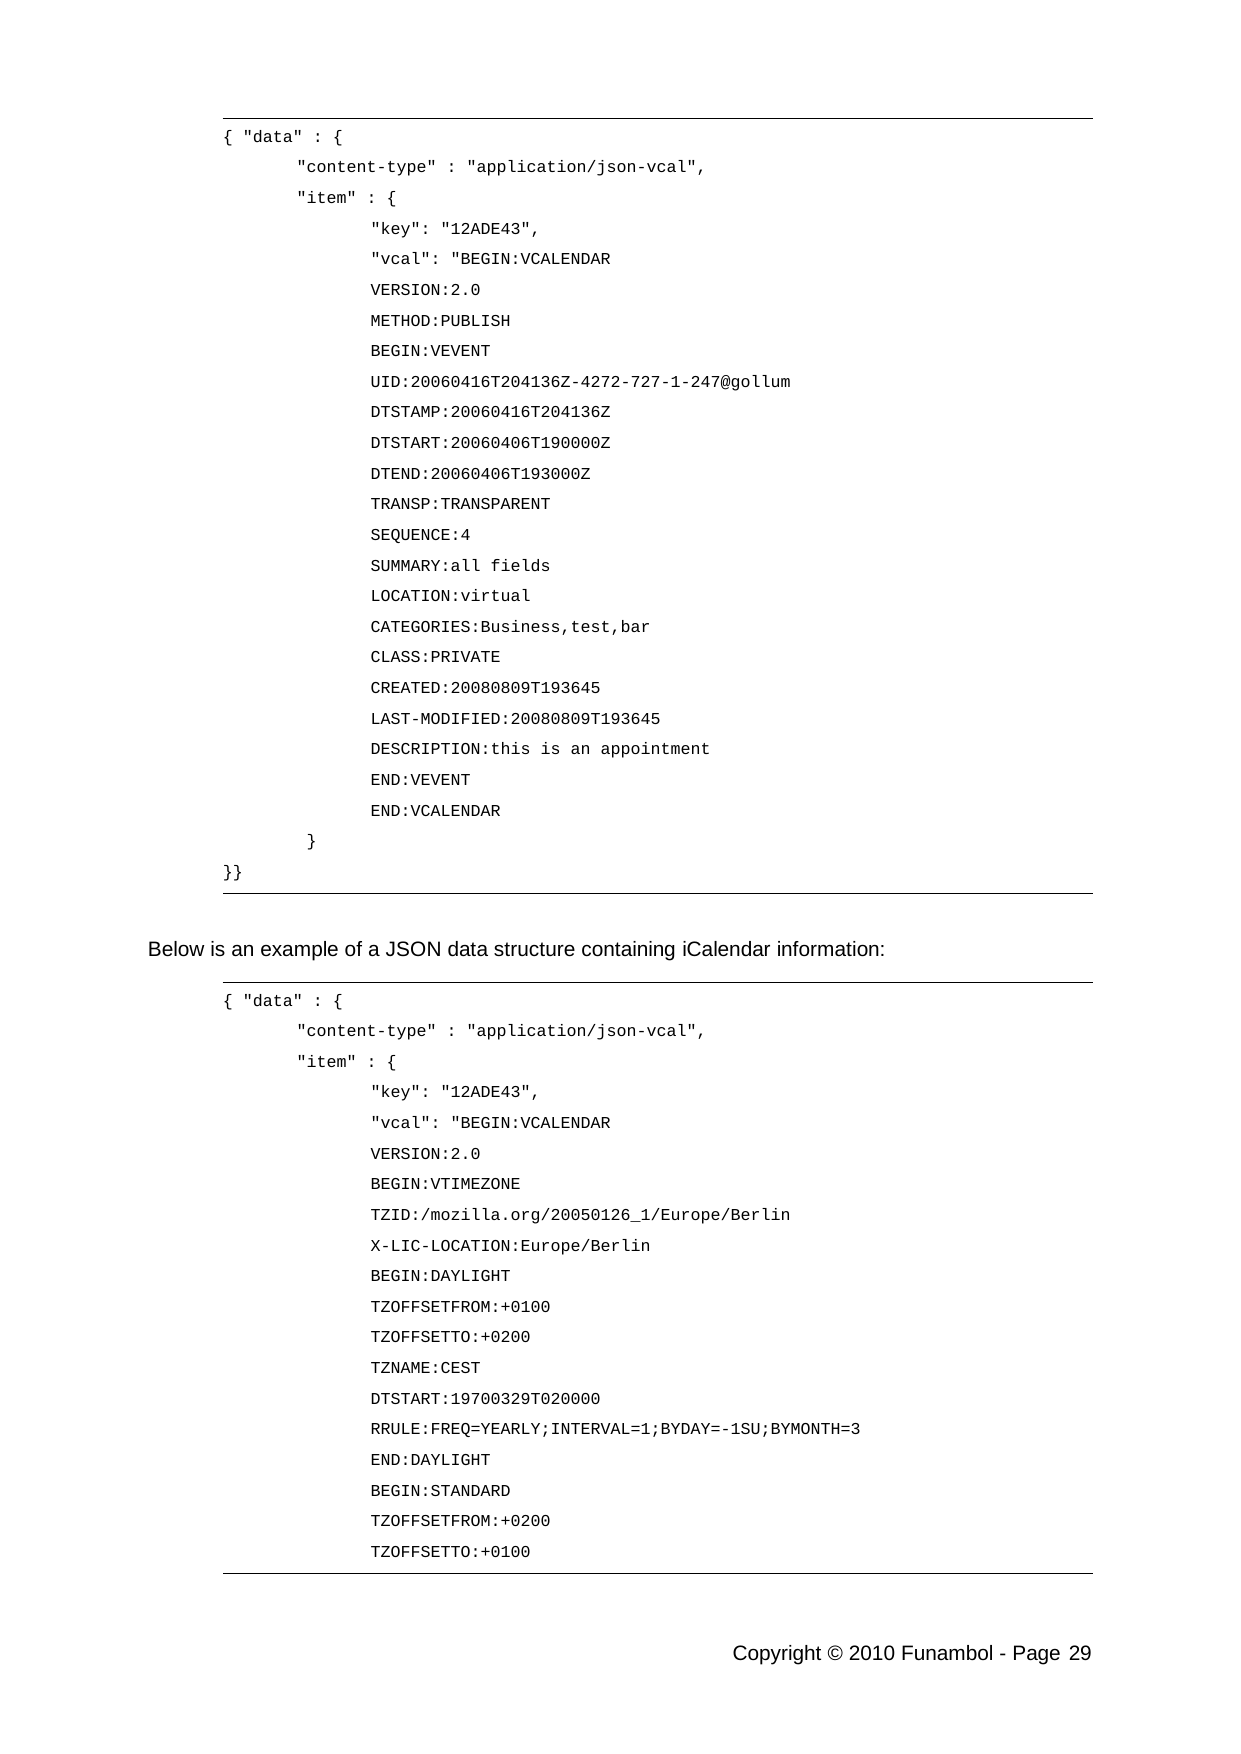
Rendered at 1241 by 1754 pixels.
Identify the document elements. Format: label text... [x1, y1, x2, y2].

text TZOFFSETFROM:+0200 [223, 1502, 1093, 1532]
text TZID:/mozilla.org/20050126_1/Europe/Berlin [223, 1196, 1093, 1225]
text END:VCALENDAR [223, 792, 1093, 821]
text RRULE:FREQ=YEARLY;INTERVAL=1;BYDAY=-1SU;BYMONTH=3 [223, 1411, 1093, 1440]
text VERSION:2.0 [223, 271, 1093, 300]
text { "data" : { [223, 119, 1093, 147]
text BEGIN:VTIMEZONE [223, 1166, 1093, 1195]
text "content-type" : "application/json-vcal", [223, 149, 1093, 178]
list }} [223, 853, 1093, 893]
text TZOFFSETTO:+0200 [223, 1319, 1093, 1348]
text TZNAME:CEST [223, 1349, 1093, 1378]
text TZOFFSETFROM:+0100 [223, 1288, 1093, 1317]
text TZOFFSETTO:+0100 [223, 1533, 1093, 1573]
text } [223, 822, 1093, 852]
text DTSTART:19700329T020000 [223, 1380, 1093, 1409]
text SEQUENCE:4 [223, 516, 1093, 545]
text UID:20060416T204136Z-4272-727-1-247@gollum [223, 363, 1093, 392]
text SUMMARY:all fields [223, 547, 1093, 576]
text "content-type" : "application/json-vcal", [223, 1012, 1093, 1042]
text DTSTAMP:20060416T204136Z [223, 394, 1093, 423]
text { "data" : { [223, 983, 1093, 1011]
text "key": "12ADE43", [223, 1074, 1093, 1103]
text DESCRIPTION:this is an appointment [223, 731, 1093, 760]
text DTSTART:20060406T190000Z [223, 424, 1093, 453]
text "key": "12ADE43", [223, 210, 1093, 239]
text END:DAYLIGHT [223, 1441, 1093, 1470]
text TRANSP:TRANSPARENT [223, 486, 1093, 515]
text "item" : { [223, 1043, 1093, 1072]
text CREATED:20080809T193645 [223, 669, 1093, 698]
text "vcal": "BEGIN:VCALENDAR [223, 241, 1093, 270]
text END:VEVENT [223, 761, 1093, 790]
text CLASS:PRIVATE [223, 639, 1093, 668]
text X-LIC-LOCATION:Europe/Berlin [223, 1227, 1093, 1256]
text BEGIN:VEVENT [223, 332, 1093, 362]
text Below is an example of a JSON data structure containing iCalendar information: [148, 937, 1093, 961]
text METHOD:PUBLISH [223, 302, 1093, 331]
text LAST-MODIFIED:20080809T193645 [223, 700, 1093, 729]
text BEGIN:DAYLIGHT [223, 1257, 1093, 1287]
text LOCATION:virtual [223, 577, 1093, 607]
text VERSION:2.0 [223, 1135, 1093, 1164]
text "vcal": "BEGIN:VCALENDAR [223, 1104, 1093, 1133]
text DTEND:20060406T193000Z [223, 455, 1093, 484]
text CATEGORIES:Business,test,bar [223, 608, 1093, 637]
text "item" : { [223, 179, 1093, 208]
text BEGIN:STANDARD [223, 1472, 1093, 1501]
